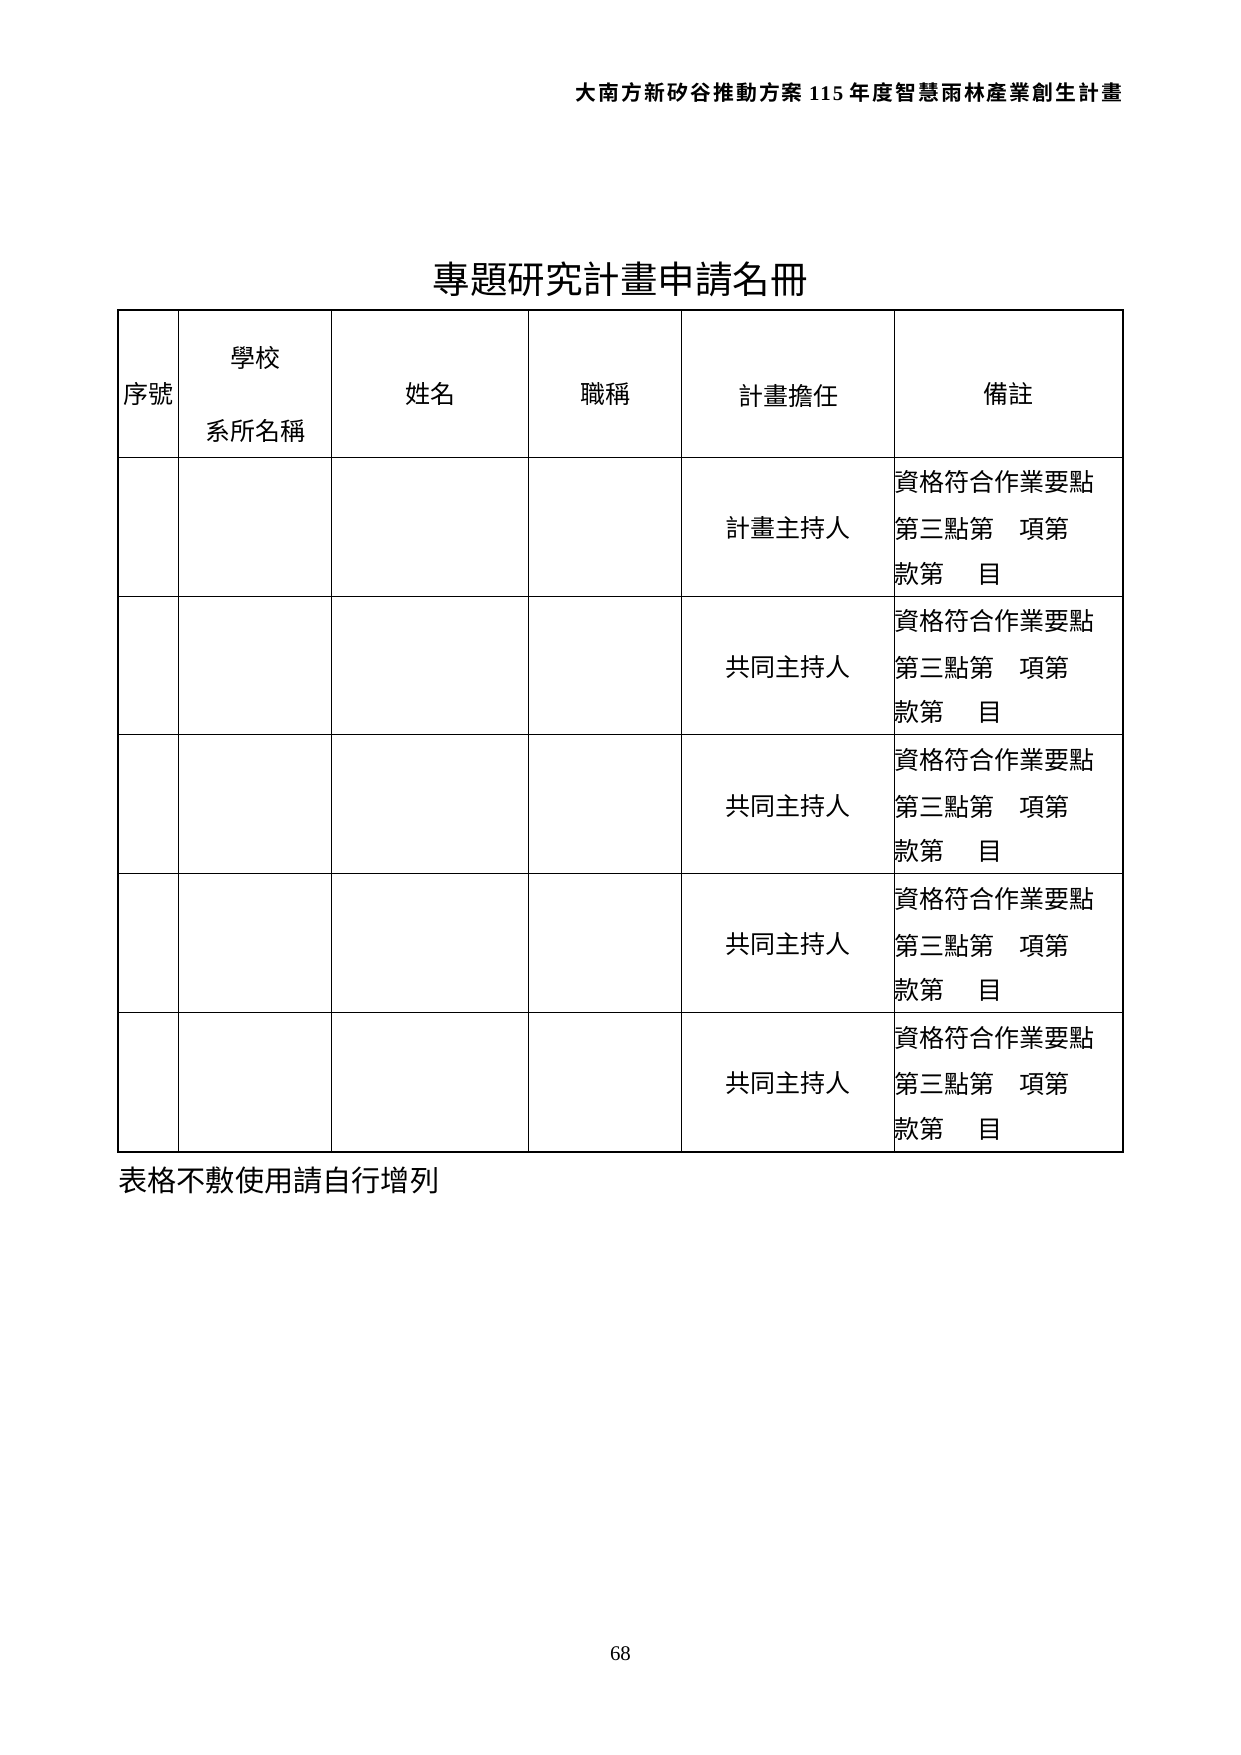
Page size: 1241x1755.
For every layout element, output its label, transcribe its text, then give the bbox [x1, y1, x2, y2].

table_header 計畫擔任 [682, 311, 894, 457]
table_cell [332, 874, 528, 1012]
table_cell [119, 874, 178, 1012]
table_cell [179, 1013, 331, 1151]
table_cell 資格符合作業要點 第三點第 項第 款第 目 [895, 735, 1122, 873]
table_cell 共同主持人 [682, 874, 894, 1012]
table_cell [179, 874, 331, 1012]
table_header 姓名 [332, 311, 528, 457]
table_header 學校 系所名稱 [179, 311, 331, 457]
table_cell [179, 458, 331, 596]
table_header 序號 [119, 311, 178, 457]
table_cell 計畫主持人 [682, 458, 894, 596]
text 表格不敷使用請自行增列 [118, 1158, 1122, 1200]
table_cell 資格符合作業要點 第三點第 項第 款第 目 [895, 1013, 1122, 1151]
table_cell 共同主持人 [682, 597, 894, 734]
table_cell [332, 597, 528, 734]
table_cell [119, 597, 178, 734]
table_cell [179, 735, 331, 873]
table_cell [529, 1013, 681, 1151]
table_cell 共同主持人 [682, 1013, 894, 1151]
table_cell [529, 874, 681, 1012]
table_cell [529, 735, 681, 873]
table_cell [119, 1013, 178, 1151]
table_header 職稱 [529, 311, 681, 457]
table_cell [179, 597, 331, 734]
table_cell 資格符合作業要點 第三點第 項第 款第 目 [895, 874, 1122, 1012]
table_cell [332, 1013, 528, 1151]
table_cell 資格符合作業要點 第三點第 項第 款第 目 [895, 458, 1122, 596]
text 專題研究計畫申請名冊 [118, 250, 1122, 304]
table_header 備註 [895, 311, 1122, 457]
table_cell [529, 597, 681, 734]
table_cell [332, 735, 528, 873]
table_cell [119, 735, 178, 873]
table_cell [529, 458, 681, 596]
table_cell [332, 458, 528, 596]
table_cell 共同主持人 [682, 735, 894, 873]
table_cell [119, 458, 178, 596]
table_cell 資格符合作業要點 第三點第 項第 款第 目 [895, 597, 1122, 734]
